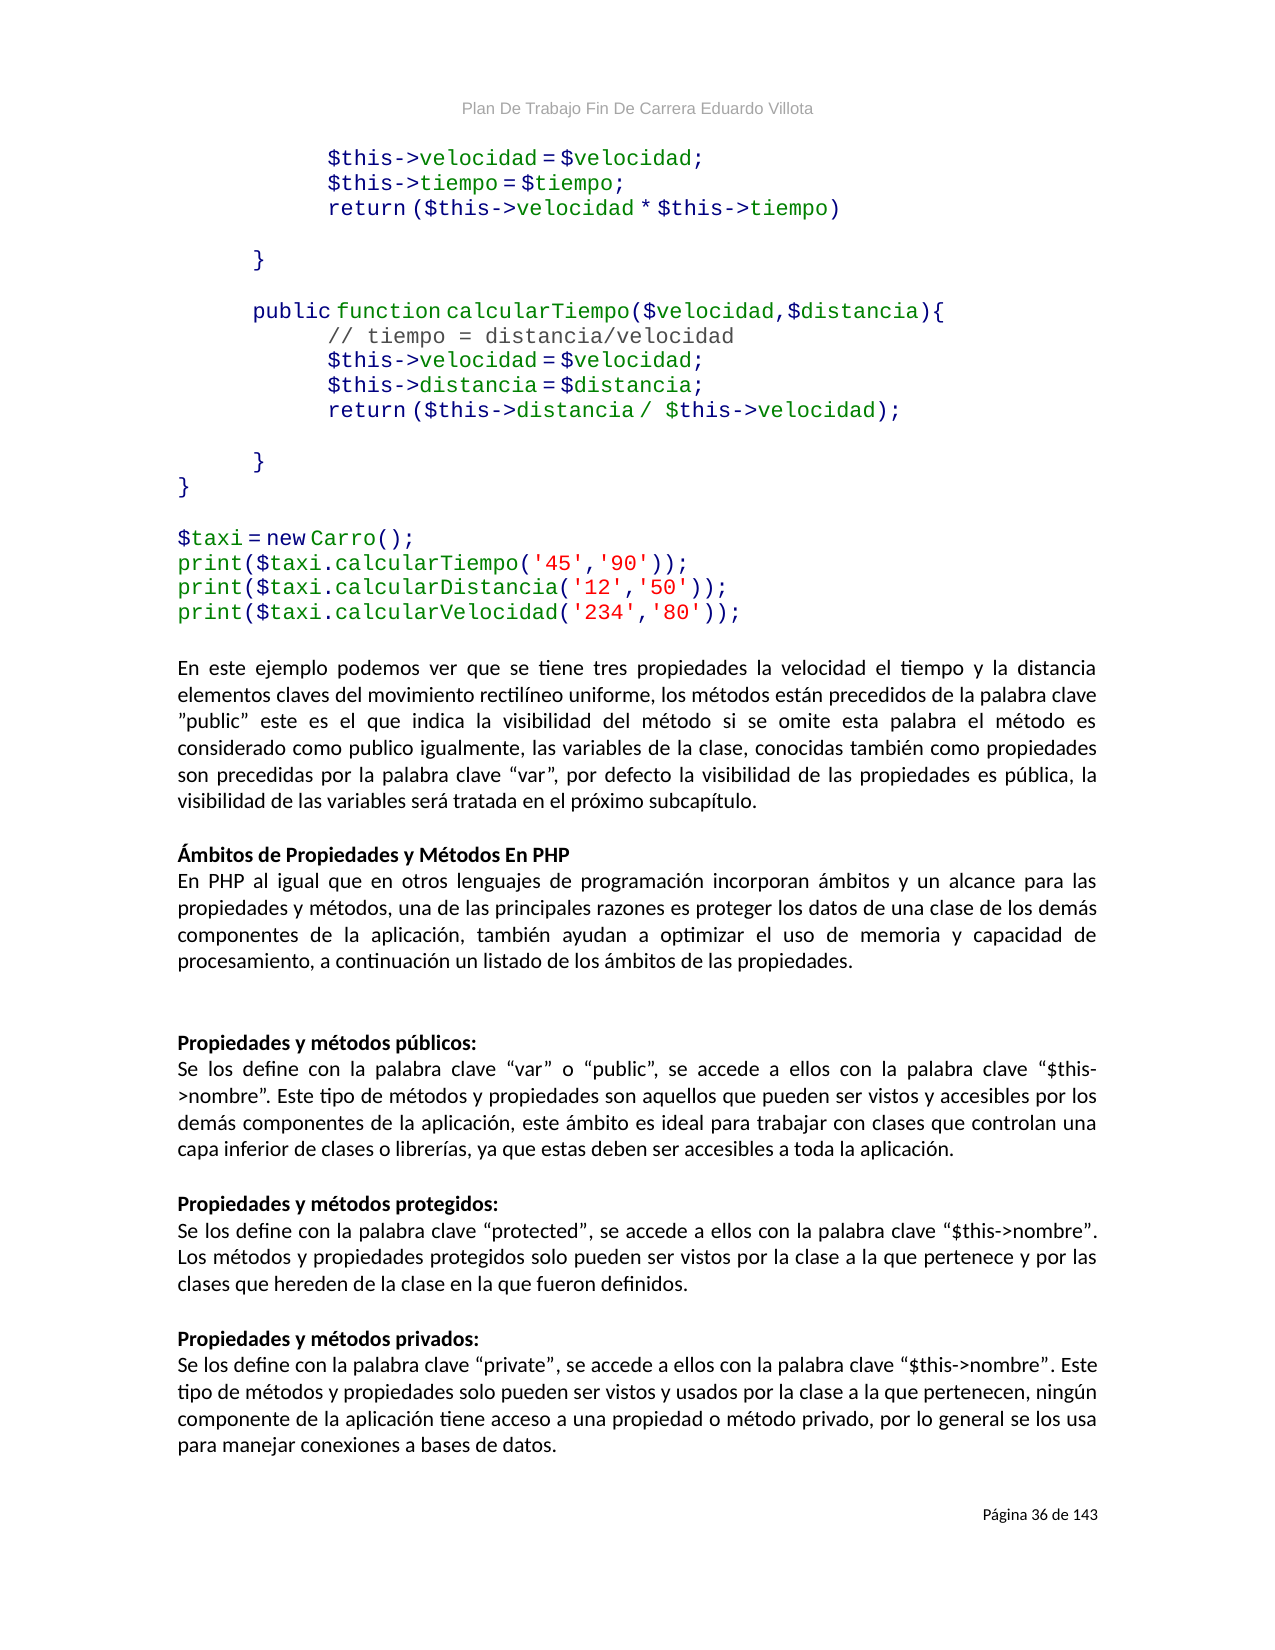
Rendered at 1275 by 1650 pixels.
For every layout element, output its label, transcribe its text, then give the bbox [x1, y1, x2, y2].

text print($taxi.calcularVelocidad('234','80')); [177, 601, 1098, 626]
text public function calcularTiempo($velocidad,$distancia){ [177, 300, 1098, 325]
text En este ejemplo podemos ver que se tiene tres propiedades la velocidad el tiempo y la distancia elementos claves del movimiento rectilíneo uniforme, los métodos están precedidos de la palabra clave ”public” este es el que indica la visibilidad del método si se omite esta palabra el método es considerado como publico igualmente, las variables de la clase, conocidas también como propiedades son precedidas por la palabra clave “var”, por defecto la visibilidad de las propiedades es pública, la visibilidad de las variables será tratada en el próximo subcapítulo. [177, 654, 1098, 814]
text Propiedades y métodos protegidos: [177, 1190, 1098, 1217]
text Se los define con la palabra clave “var” o “public”, se accede a ellos con la palabra clave “$this->nombre”. Este tipo de métodos y propiedades son aquellos que pueden ser vistos y accesibles por los demás componentes de la aplicación, este ámbito es ideal para trabajar con clases que controlan una capa inferior de clases o librerías, ya que estas deben ser accesibles a toda la aplicación. [177, 1056, 1098, 1162]
text Propiedades y métodos públicos: [177, 1029, 1098, 1056]
text Propiedades y métodos privados: [177, 1325, 1098, 1352]
text return ($this->distancia / $this->velocidad); [177, 399, 1098, 424]
text $this->velocidad = $velocidad; [177, 350, 1098, 374]
text } [177, 451, 1098, 476]
text $this->tiempo = $tiempo; [177, 172, 1098, 197]
text $this->distancia = $distancia; [177, 374, 1098, 399]
text return ($this->velocidad * $this->tiempo) [177, 197, 1098, 222]
text // tiempo = distancia/velocidad [177, 325, 1098, 350]
text $taxi = new Carro(); [177, 527, 1098, 552]
text } [177, 249, 1098, 273]
text Se los define con la palabra clave “private”, se accede a ellos con la palabra clave “$this->nombre”. Este tipo de métodos y propiedades solo pueden ser vistos y usados por la clase a la que pertenecen, ningún componente de la aplicación tiene acceso a una propiedad o método privado, por lo general se los usa para manejar conexiones a bases de datos. [177, 1352, 1098, 1458]
text Se los define con la palabra clave “protected”, se accede a ellos con la palabra clave “$this->nombre”. Los métodos y propiedades protegidos solo pueden ser vistos por la clase a la que pertenece y por las clases que hereden de la clase en la que fueron definidos. [177, 1217, 1098, 1297]
text Ámbitos de Propiedades y Métodos En PHP [177, 841, 1098, 867]
text print($taxi.calcularDistancia('12','50')); [177, 577, 1098, 601]
text $this->velocidad = $velocidad; [177, 148, 1098, 172]
text En PHP al igual que en otros lenguajes de programación incorporan ámbitos y un alcance para las propiedades y métodos, una de las principales razones es proteger los datos de una clase de los demás componentes de la aplicación, también ayudan a optimizar el uso de memoria y capacidad de procesamiento, a continuación un listado de los ámbitos de las propiedades. [177, 867, 1098, 974]
text } [177, 476, 1098, 500]
text print($taxi.calcularTiempo('45','90')); [177, 552, 1098, 577]
